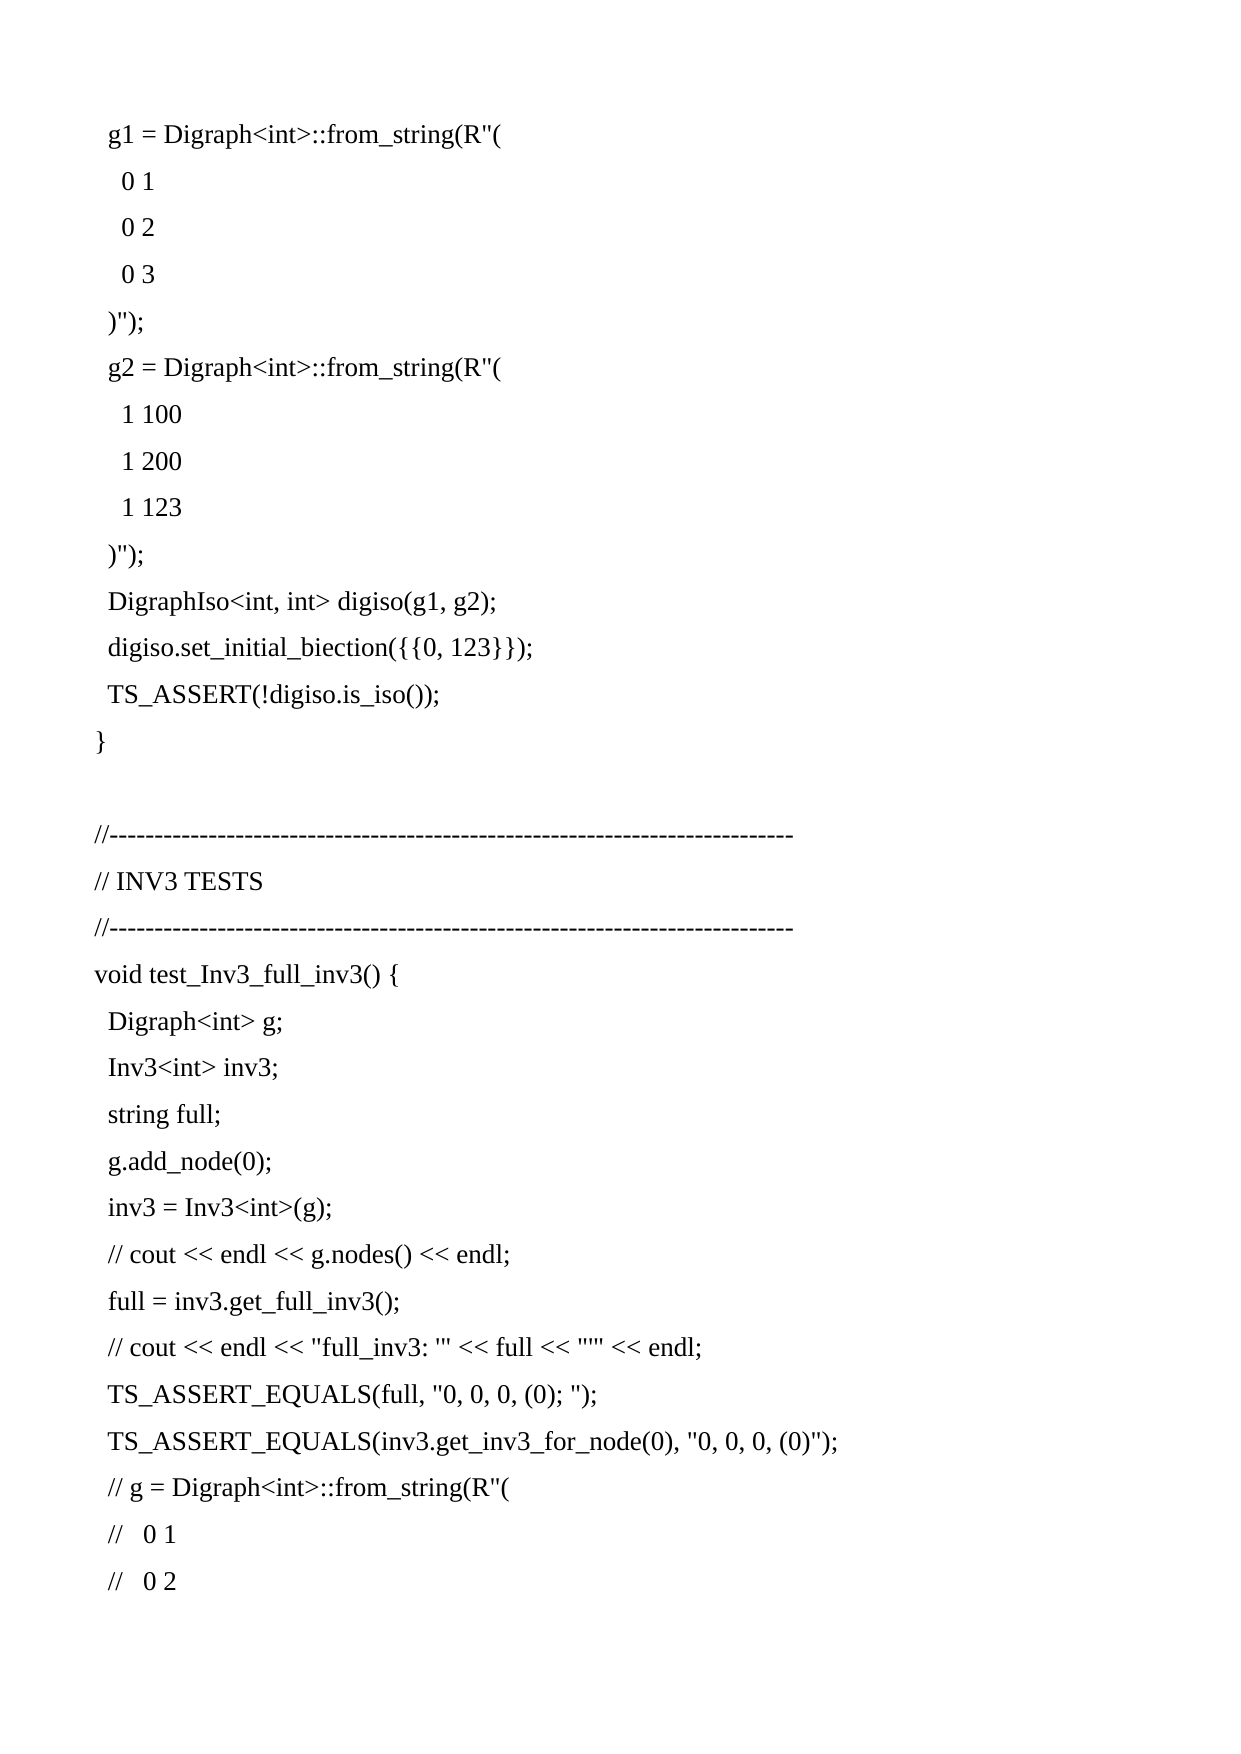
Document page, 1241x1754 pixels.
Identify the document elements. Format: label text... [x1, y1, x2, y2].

list digiso.set_initial_biection({{0, 123}}); [81, 631, 1122, 663]
list g2 = Digraph<int>::from_string(R"( [81, 351, 1122, 383]
list string full; [81, 1098, 1122, 1129]
list inv3 = Inv3<int>(g); [81, 1191, 1122, 1223]
list // 0 1 [81, 1518, 1122, 1549]
list void test_Inv3_full_inv3() { [81, 958, 1122, 989]
list //---------------------------------------------------------------------------- [81, 911, 1122, 943]
list } [81, 725, 1122, 756]
list TS_ASSERT(!digiso.is_iso()); [81, 678, 1122, 709]
list )"); [81, 538, 1122, 569]
list g.add_node(0); [81, 1145, 1122, 1176]
list Inv3<int> inv3; [81, 1051, 1122, 1083]
list DigraphIso<int, int> digiso(g1, g2); [81, 585, 1122, 616]
list Digraph<int> g; [81, 1005, 1122, 1036]
list 1 100 [81, 398, 1122, 429]
list g1 = Digraph<int>::from_string(R"( [81, 118, 1122, 149]
list TS_ASSERT_EQUALS(inv3.get_inv3_for_node(0), "0, 0, 0, (0)"); [81, 1425, 1122, 1456]
list 0 1 [81, 165, 1122, 196]
list TS_ASSERT_EQUALS(full, "0, 0, 0, (0); "); [81, 1378, 1122, 1409]
list 0 2 [81, 211, 1122, 243]
list // cout << endl << g.nodes() << endl; [81, 1238, 1122, 1269]
list 0 3 [81, 258, 1122, 289]
list // g = Digraph<int>::from_string(R"( [81, 1471, 1122, 1503]
list 1 123 [81, 491, 1122, 523]
list )"); [81, 305, 1122, 336]
list 1 200 [81, 445, 1122, 476]
list full = inv3.get_full_inv3(); [81, 1285, 1122, 1316]
list // cout << endl << "full_inv3: '" << full << "'" << endl; [81, 1331, 1122, 1363]
list // INV3 TESTS [81, 865, 1122, 896]
list // 0 2 [81, 1565, 1122, 1596]
list //---------------------------------------------------------------------------- [81, 818, 1122, 849]
